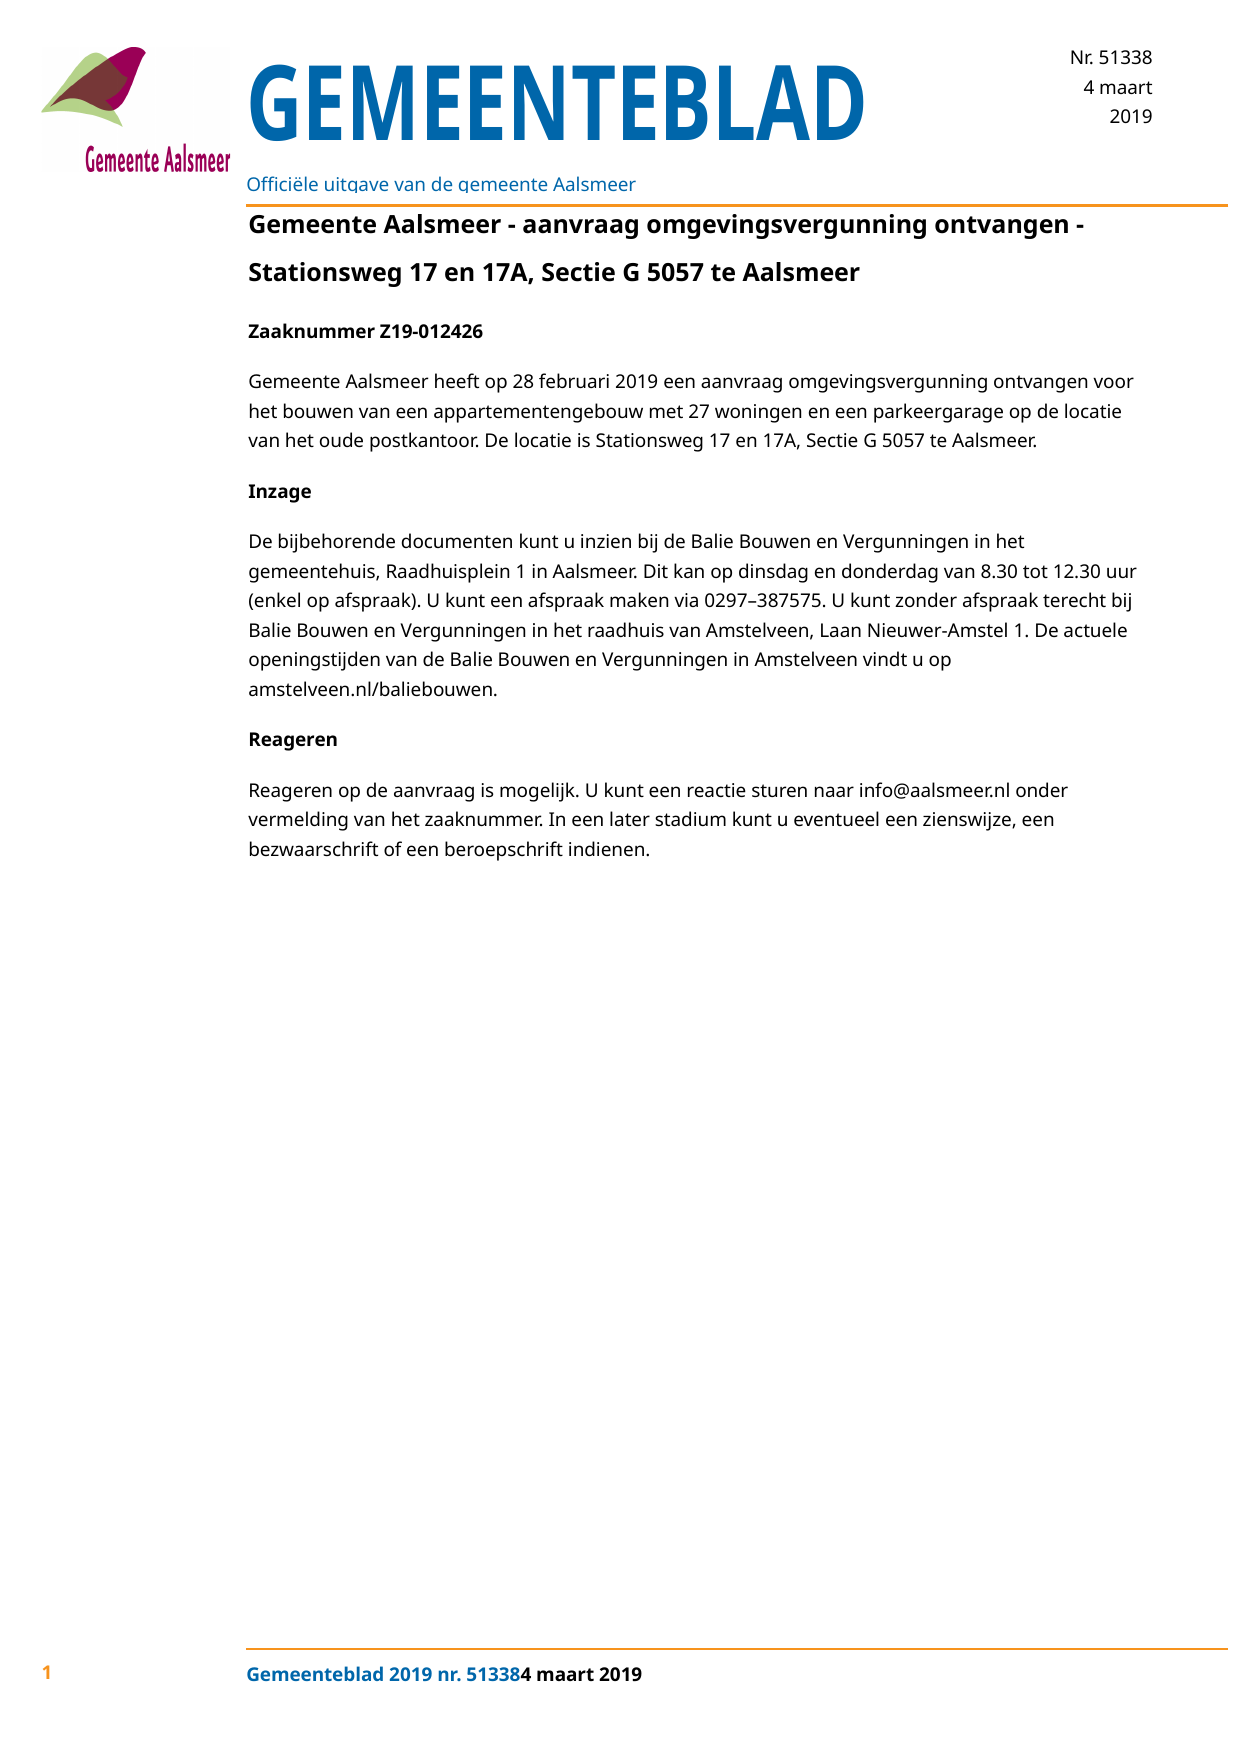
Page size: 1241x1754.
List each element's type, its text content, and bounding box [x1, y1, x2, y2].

text Zaaknummer Z19-012426 [248, 318, 1152, 344]
text Gemeente Aalsmeer - aanvraag omgevingsvergunning ontvangen - Stationsweg 17 en 17A, Sectie G 5057 te Aalsmeer [248, 207, 1152, 288]
text Gemeente Aalsmeer heeft op 28 februari 2019 een aanvraag omgevingsvergunning ontvangen voor het bouwen van een appartementengebouw met 27 woningen en een parkeergarage op de locatie van het oude postkantoor. De locatie is Stationsweg 17 en 17A, Sectie G 5057 te Aalsmeer. [248, 368, 1152, 453]
text Reageren [248, 727, 1152, 752]
picture [41, 47, 231, 172]
text Reageren op de aanvraag is mogelijk. U kunt een reactie sturen naar info@aalsmeer.nl onder vermelding van het zaaknummer. In een later stadium kunt u eventueel een zienswijze, een bezwaarschrift of een beroepschrift indienen. [248, 777, 1152, 862]
text De bijbehorende documenten kunt u inzien bij de Balie Bouwen en Vergunningen in het gemeentehuis, Raadhuisplein 1 in Aalsmeer. Dit kan op dinsdag en donderdag van 8.30 tot 12.30 uur (enkel op afspraak). U kunt een afspraak maken via 0297–387575. U kunt zonder afspraak terecht bij Balie Bouwen en Vergunningen in het raadhuis van Amstelveen, Laan Nieuwer-Amstel 1. De actuele openingstijden van de Balie Bouwen en Vergunningen in Amstelveen vindt u op amstelveen.nl/baliebouwen. [248, 528, 1152, 702]
text Inzage [248, 478, 1152, 504]
